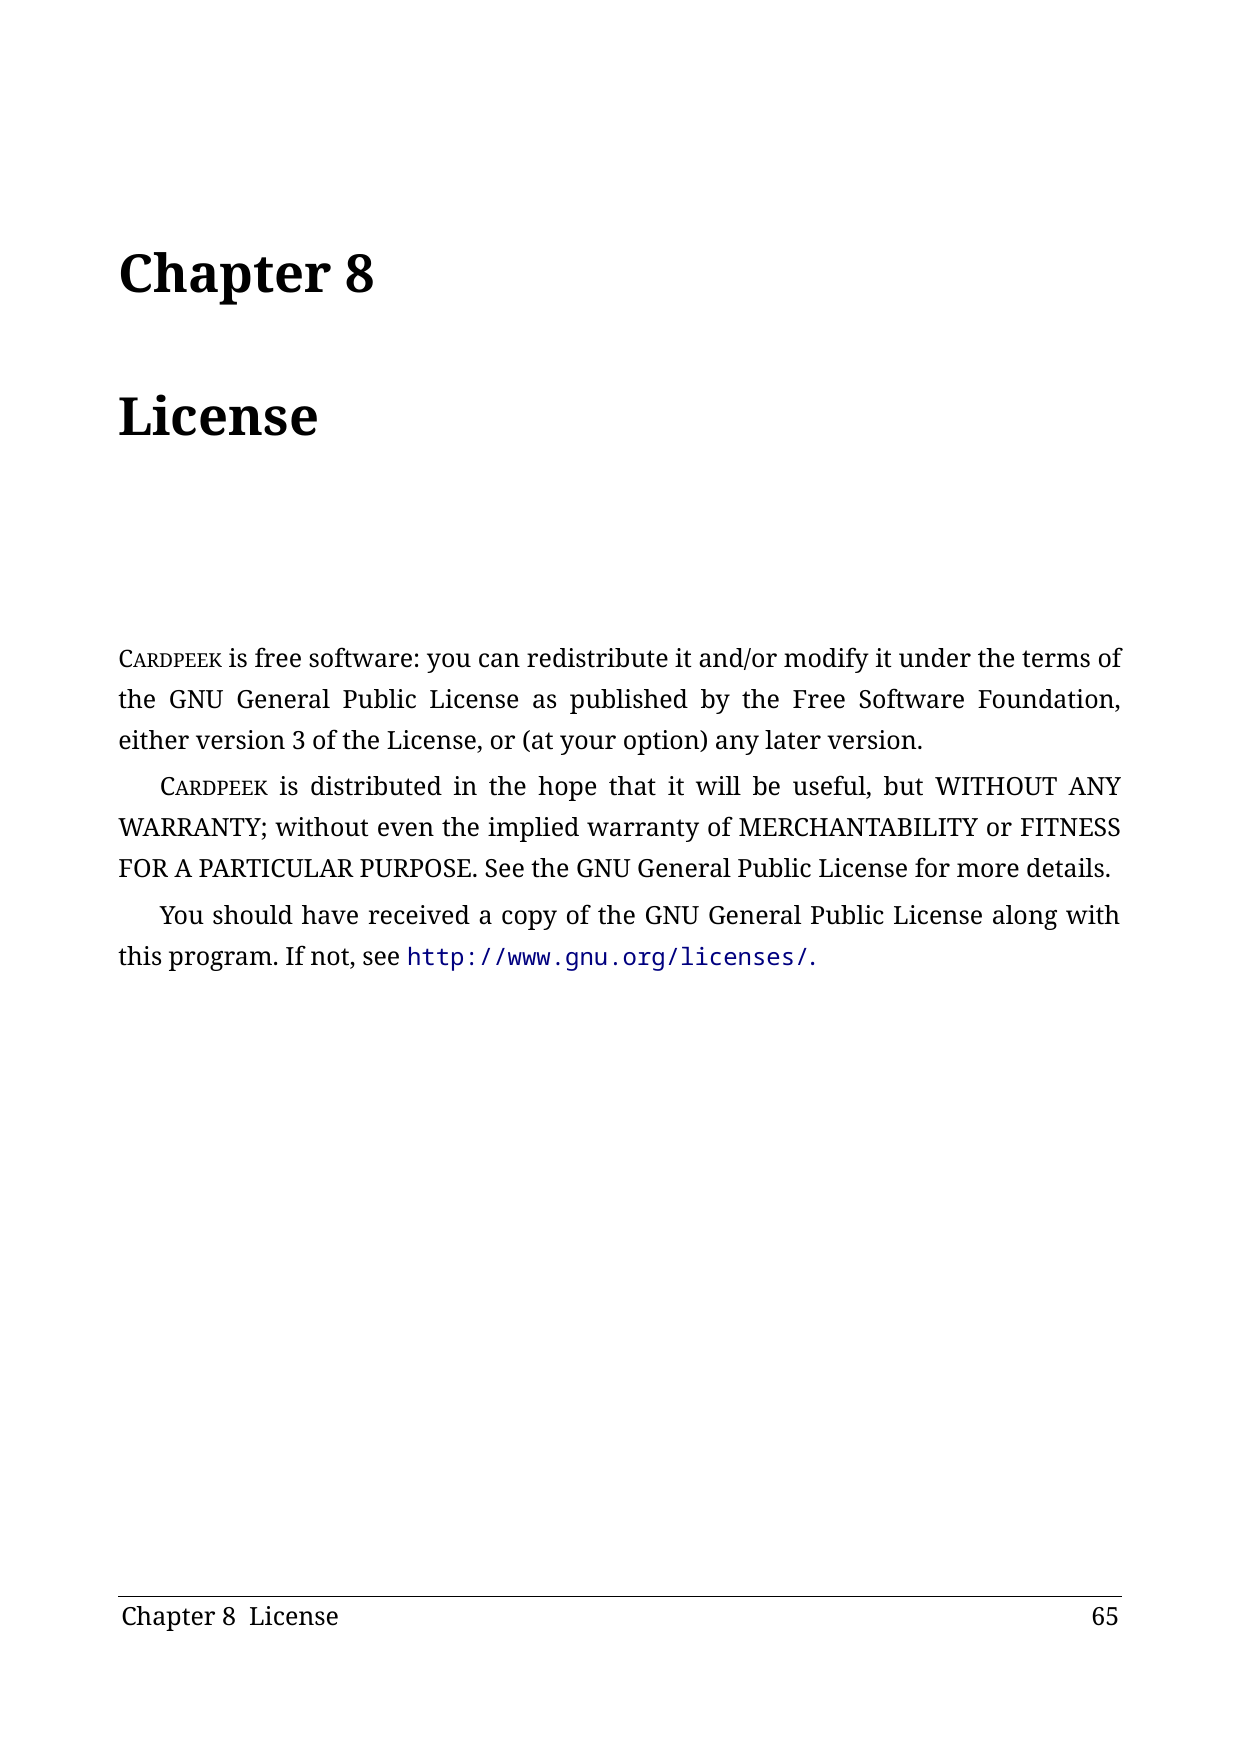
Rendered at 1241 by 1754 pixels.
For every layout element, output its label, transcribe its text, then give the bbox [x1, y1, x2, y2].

text Cardpeek is free software: you can redistribute it and/or modify it under the terms of the GNU General Public License as published by the Free Software Foundation, either version 3 of the License, or (at your option) any later version. [118, 641, 1122, 756]
subtitle License [118, 236, 1122, 451]
text You should have received a copy of the GNU General Public License along with this program. If not, see http://www.gnu.org/licenses/. [118, 897, 1122, 972]
text Cardpeek is distributed in the hope that it will be useful, but WITHOUT ANY WARRANTY; without even the implied warranty of MERCHANTABILITY or FITNESS FOR A PARTICULAR PURPOSE. See the GNU General Public License for more details. [118, 769, 1122, 885]
